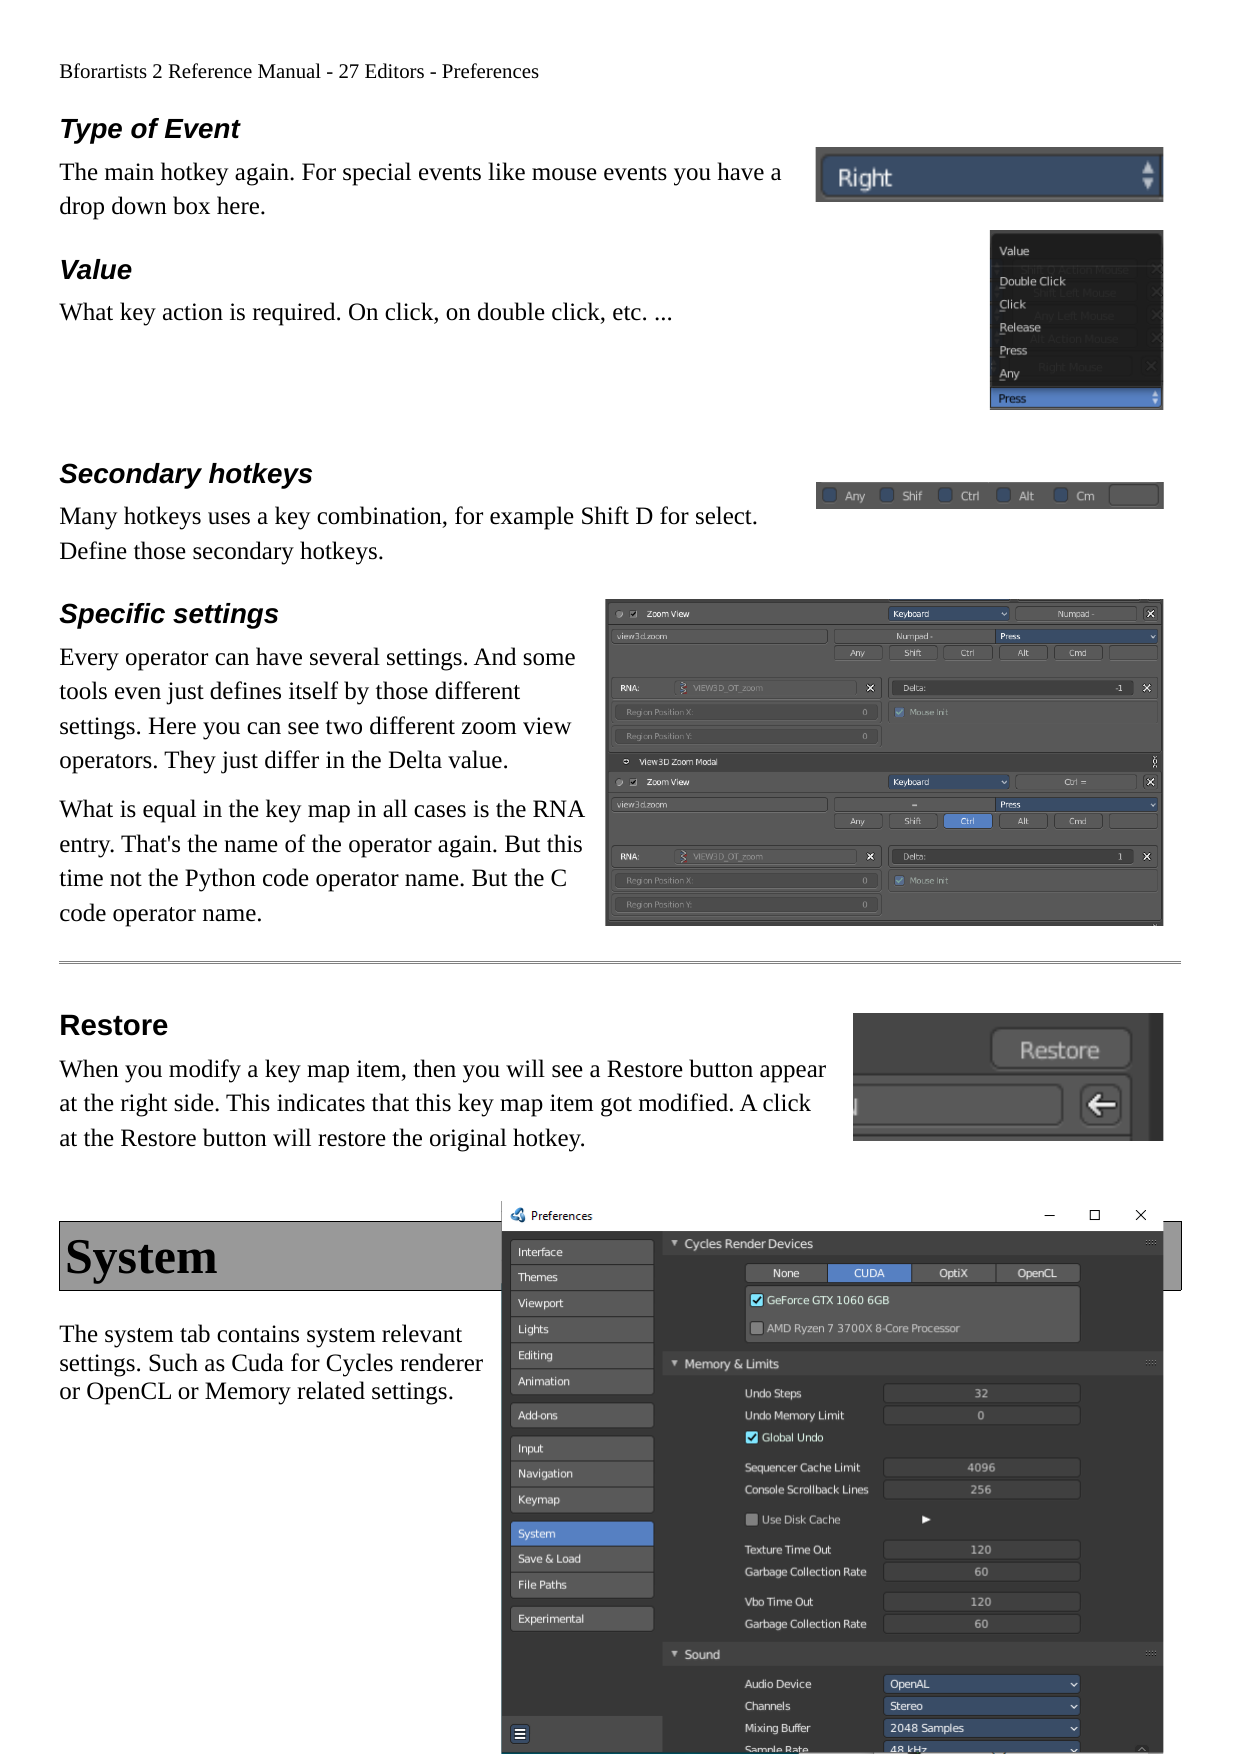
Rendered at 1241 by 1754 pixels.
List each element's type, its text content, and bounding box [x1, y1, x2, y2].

text When you modify a key map item, then you will see a Restore button appear at the right side. This indicates that this key map item got modified. A click at the Restore button will restore the original hotkey. [59, 1054, 1181, 1152]
picture [853, 1013, 1164, 1141]
subtitle [1164, 253, 1181, 285]
table_header System [60, 1222, 501, 1290]
table_header [1164, 1222, 1181, 1290]
picture [816, 482, 1164, 509]
text What is equal in the key map in all cases is the RNA entry. That's the name of the operator again. But this time not the Python code operator name. But the C code operator name. [59, 794, 1181, 927]
picture [605, 599, 1164, 926]
subtitle Secondary hotkeys [59, 457, 1181, 489]
picture [501, 1201, 1164, 1754]
picture [815, 147, 1164, 202]
text What key action is required. On click, on double click, etc. ... [59, 297, 989, 326]
picture [989, 230, 1164, 410]
text The main hotkey again. For special events like mouse events you have a drop down box here. [59, 157, 1181, 220]
subtitle Value [59, 253, 989, 285]
text Every operator can have several settings. And some tools even just defines itself by those different settings. Here you can see two different zoom view operators. They just differ in the Delta value. [59, 642, 605, 774]
text Many hotkeys uses a key combination, for example Shift D for select. Define those secondary hotkeys. [59, 501, 1181, 565]
subtitle Type of Event [59, 113, 1181, 144]
subtitle Restore [59, 1008, 1181, 1041]
subtitle Specific settings [59, 597, 1181, 629]
text The system tab contains system relevant settings. Such as Cuda for Cycles renderer or OpenCL or Memory related settings. [59, 1319, 501, 1405]
